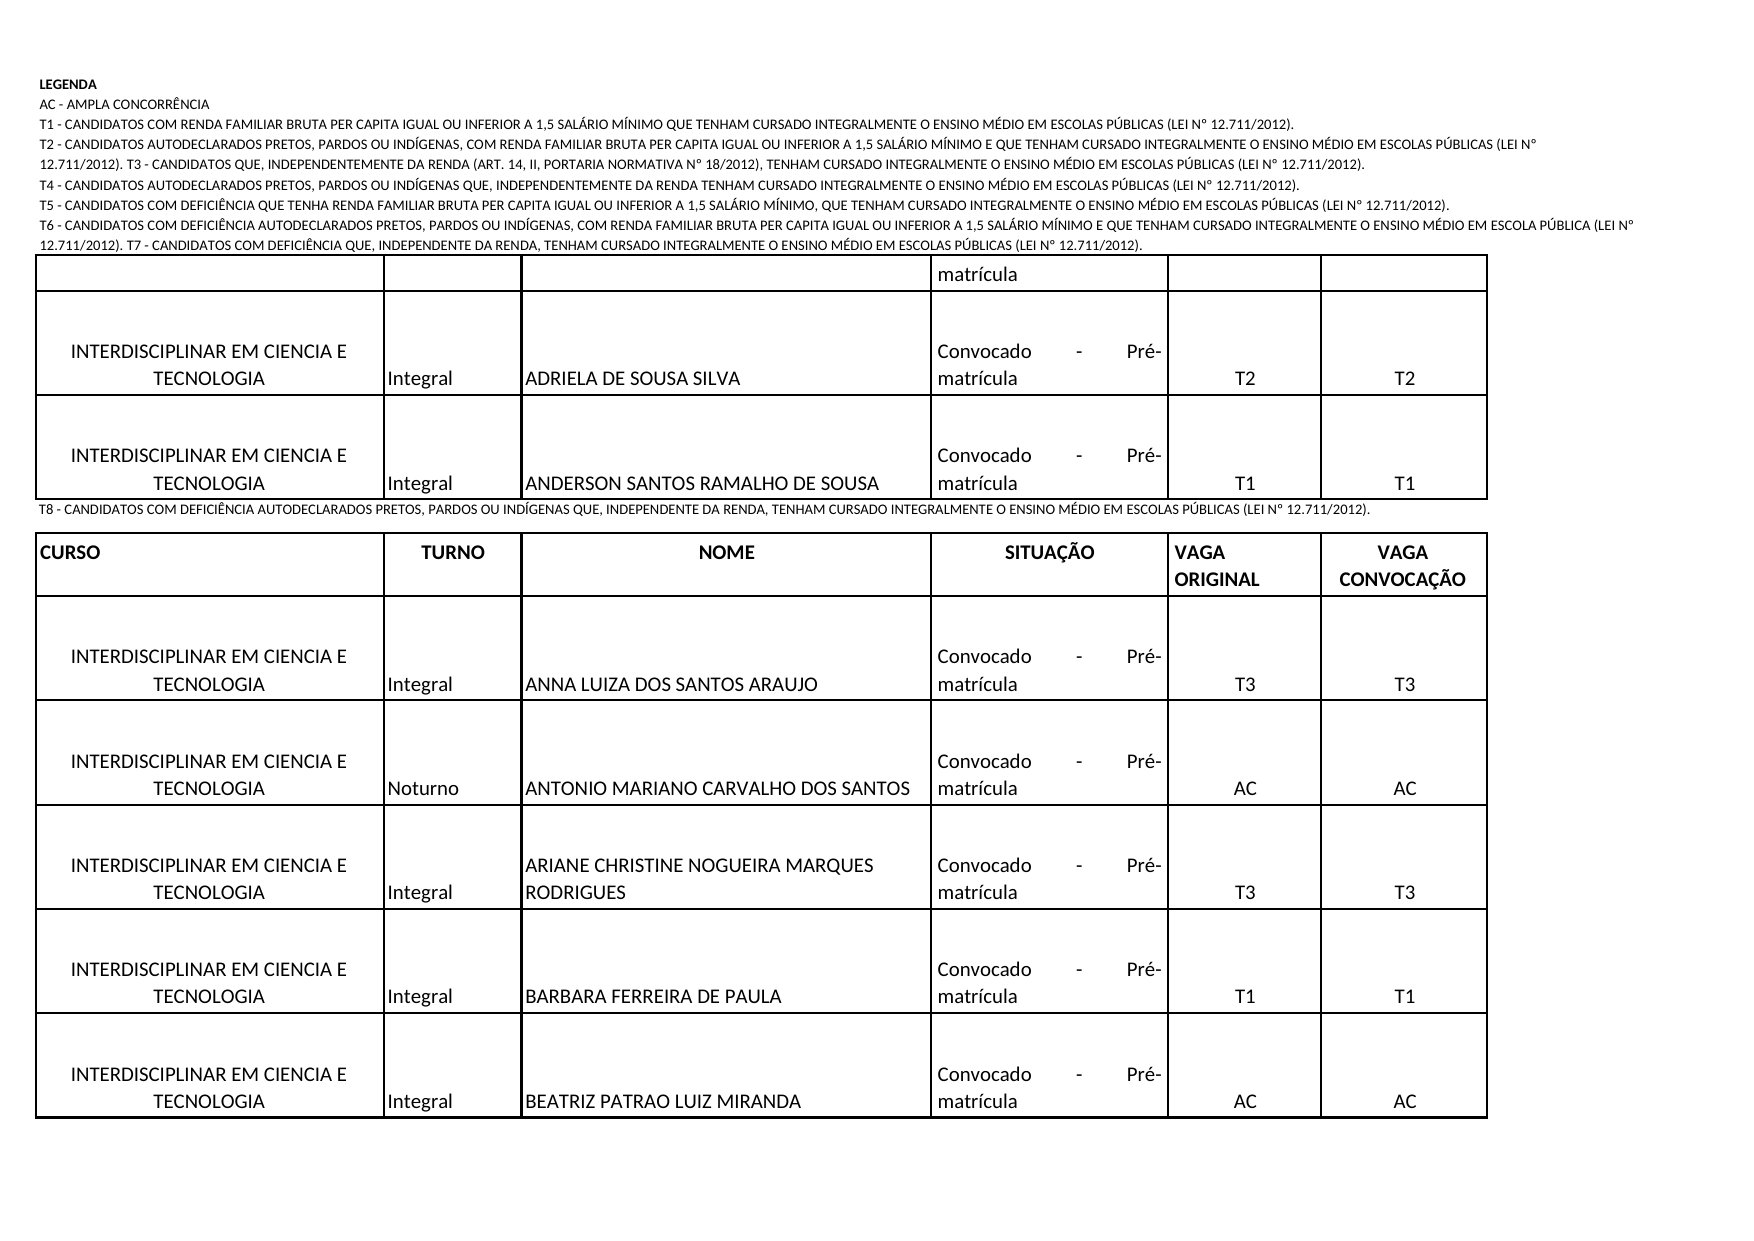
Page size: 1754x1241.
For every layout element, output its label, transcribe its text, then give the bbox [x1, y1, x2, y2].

table_cell [37, 256, 383, 290]
table_cell Integral [385, 910, 520, 1012]
table_cell ANDERSON SANTOS RAMALHO DE SOUSA [523, 396, 930, 498]
table_cell T2 [1169, 292, 1320, 394]
table_cell Convocado - Pré-matrícula [932, 806, 1167, 908]
table_header TURNO [385, 534, 520, 595]
table_cell AC [1322, 1014, 1486, 1116]
table_cell AC [1322, 701, 1486, 804]
table_cell INTERDISCIPLINAR EM CIENCIA E TECNOLOGIA [37, 396, 383, 498]
table_cell Noturno [385, 701, 520, 804]
table_cell Integral [385, 292, 520, 394]
table_header VAGA CONVOCAÇÃO [1322, 534, 1486, 595]
table_cell T1 [1322, 396, 1486, 498]
table_cell INTERDISCIPLINAR EM CIENCIA E TECNOLOGIA [37, 1014, 383, 1116]
table_cell [385, 256, 520, 290]
table_cell Convocado - Pré-matrícula [932, 910, 1167, 1012]
table_cell [1169, 256, 1320, 290]
table_cell Integral [385, 597, 520, 699]
table_cell Convocado - Pré-matrícula [932, 1014, 1167, 1116]
table_cell ANTONIO MARIANO CARVALHO DOS SANTOS [523, 701, 930, 804]
table_cell INTERDISCIPLINAR EM CIENCIA E TECNOLOGIA [37, 292, 383, 394]
table_cell ADRIELA DE SOUSA SILVA [523, 292, 930, 394]
table_cell [1322, 256, 1486, 290]
table_cell Convocado - Pré-matrícula [932, 396, 1167, 498]
table_cell Integral [385, 396, 520, 498]
table_cell T3 [1322, 806, 1486, 908]
text T8 - CANDIDATOS COM DEFICIÊNCIA AUTODECLARADOS PRETOS, PARDOS OU INDÍGENAS QUE, INDEPENDENTE DA RENDA, TENHAM CURSADO INTEGRALMENTE O ENSINO MÉDIO EM ESCOLAS PÚBLICAS (LEI Nº 12.711/2012). [39, 500, 1688, 518]
table_header VAGA ORIGINAL [1169, 534, 1320, 595]
table_cell T1 [1322, 910, 1486, 1012]
table_cell ARIANE CHRISTINE NOGUEIRA MARQUES RODRIGUES [523, 806, 930, 908]
table_cell AC [1169, 701, 1320, 804]
table_cell T1 [1169, 910, 1320, 1012]
table_cell T3 [1169, 806, 1320, 908]
table_cell INTERDISCIPLINAR EM CIENCIA E TECNOLOGIA [37, 597, 383, 699]
table_cell matrícula [932, 256, 1167, 290]
table_cell Integral [385, 1014, 520, 1116]
table_cell Integral [385, 806, 520, 908]
table_cell Convocado - Pré-matrícula [932, 597, 1167, 699]
table_cell T2 [1322, 292, 1486, 394]
table_header NOME [523, 534, 930, 595]
table_cell BARBARA FERREIRA DE PAULA [523, 910, 930, 1012]
table_header SITUAÇÃO [932, 534, 1167, 595]
table_header CURSO [37, 534, 383, 595]
table_cell AC [1169, 1014, 1320, 1116]
table_cell BEATRIZ PATRAO LUIZ MIRANDA [523, 1014, 930, 1116]
table_cell T3 [1169, 597, 1320, 699]
table_cell INTERDISCIPLINAR EM CIENCIA E TECNOLOGIA [37, 806, 383, 908]
table_cell INTERDISCIPLINAR EM CIENCIA E TECNOLOGIA [37, 701, 383, 804]
table_cell T3 [1322, 597, 1486, 699]
table_cell Convocado - Pré-matrícula [932, 292, 1167, 394]
table_cell T1 [1169, 396, 1320, 498]
table_cell INTERDISCIPLINAR EM CIENCIA E TECNOLOGIA [37, 910, 383, 1012]
table_cell Convocado - Pré-matrícula [932, 701, 1167, 804]
table_cell ANNA LUIZA DOS SANTOS ARAUJO [523, 597, 930, 699]
table_cell [523, 256, 930, 290]
